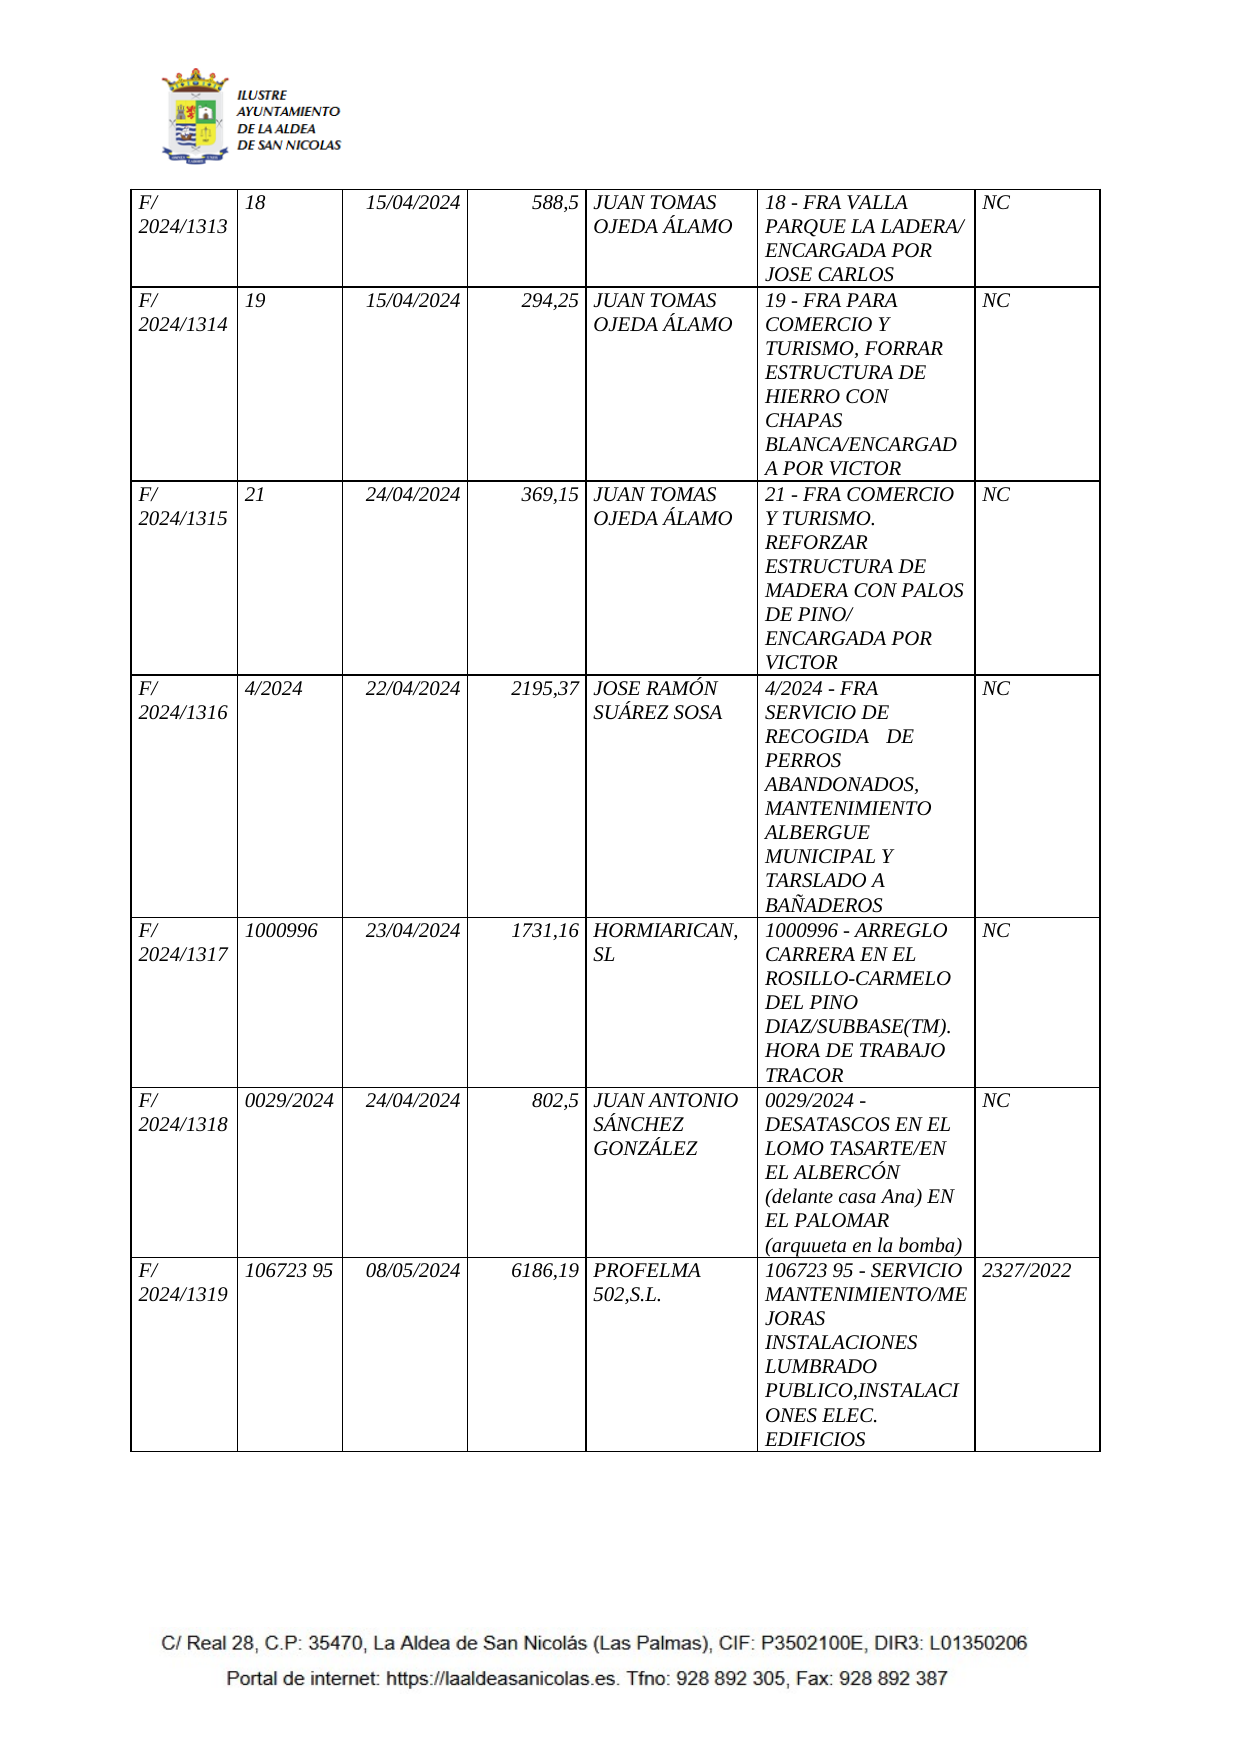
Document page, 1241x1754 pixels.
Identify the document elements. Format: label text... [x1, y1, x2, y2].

table_cell JUAN TOMAS OJEDA ÁLAMO [587, 190, 757, 286]
table_cell 18 - FRA VALLA PARQUE LA LADERA/ ENCARGADA POR JOSE CARLOS [758, 190, 974, 286]
table_cell 6186,19 [468, 1258, 585, 1451]
table_cell F/2024/1317 [132, 918, 237, 1087]
table_cell 0029/2024 [238, 1088, 342, 1257]
table_cell 2195,37 [468, 676, 585, 917]
table_cell JUAN TOMAS OJEDA ÁLAMO [587, 482, 757, 674]
table_cell NC [976, 1088, 1099, 1257]
table_cell 588,5 [468, 190, 585, 286]
table_cell 0029/2024 - DESATASCOS EN EL LOMO TASARTE/EN EL ALBERCÓN (delante casa Ana) EN EL PALOMAR (arquueta en la bomba) [758, 1088, 974, 1257]
table_cell 19 [238, 288, 342, 480]
table_cell 21 - FRA COMERCIO Y TURISMO. REFORZAR ESTRUCTURA DE MADERA CON PALOS DE PINO/ ENCARGADA POR VICTOR [758, 482, 974, 674]
table_cell 106723 95 [238, 1258, 342, 1451]
table_cell 1000996 - ARREGLO CARRERA EN EL ROSILLO-CARMELO DEL PINO DIAZ/SUBBASE(TM). HORA DE TRABAJO TRACOR [758, 918, 974, 1087]
table_cell JUAN TOMAS OJEDA ÁLAMO [587, 288, 757, 480]
table_cell 4/2024 - FRA SERVICIO DE RECOGIDA DE PERROS ABANDONADOS, MANTENIMIENTO ALBERGUE MUNICIPAL Y TARSLADO A BAÑADEROS [758, 676, 974, 917]
table_cell 08/05/2024 [343, 1258, 467, 1451]
table_cell NC [976, 676, 1099, 917]
table_cell PROFELMA 502,S.L. [587, 1258, 757, 1451]
table_cell 22/04/2024 [343, 676, 467, 917]
table_cell F/2024/1316 [132, 676, 237, 917]
table_cell 23/04/2024 [343, 918, 467, 1087]
table_cell JUAN ANTONIO SÁNCHEZ GONZÁLEZ [587, 1088, 757, 1257]
table_cell 19 - FRA PARA COMERCIO Y TURISMO, FORRAR ESTRUCTURA DE HIERRO CON CHAPAS BLANCA/ENCARGADA POR VICTOR [758, 288, 974, 480]
table_cell 15/04/2024 [343, 190, 467, 286]
table_cell 15/04/2024 [343, 288, 467, 480]
table_cell F/2024/1319 [132, 1258, 237, 1451]
picture [149, 1627, 1034, 1694]
table_cell JOSE RAMÓN SUÁREZ SOSA [587, 676, 757, 917]
table_cell 294,25 [468, 288, 585, 480]
table_cell 1000996 [238, 918, 342, 1087]
table_cell 4/2024 [238, 676, 342, 917]
table_cell 24/04/2024 [343, 482, 467, 674]
table_cell F/2024/1315 [132, 482, 237, 674]
table_cell 369,15 [468, 482, 585, 674]
table_cell 106723 95 - SERVICIO MANTENIMIENTO/MEJORAS INSTALACIONES LUMBRADO PUBLICO,INSTALACIONES ELEC. EDIFICIOS [758, 1258, 974, 1451]
table_cell F/2024/1314 [132, 288, 237, 480]
table_cell NC [976, 288, 1099, 480]
table_cell NC [976, 918, 1099, 1087]
table_cell F/2024/1313 [132, 190, 237, 286]
table_cell 21 [238, 482, 342, 674]
table_cell F/2024/1318 [132, 1088, 237, 1257]
table_cell NC [976, 482, 1099, 674]
table_cell HORMIARICAN, SL [587, 918, 757, 1087]
table_cell 2327/2022 [976, 1258, 1099, 1451]
table_cell NC [976, 190, 1099, 286]
picture [148, 60, 357, 172]
table_cell 1731,16 [468, 918, 585, 1087]
table_cell 18 [238, 190, 342, 286]
table_cell 24/04/2024 [343, 1088, 467, 1257]
table_cell 802,5 [468, 1088, 585, 1257]
